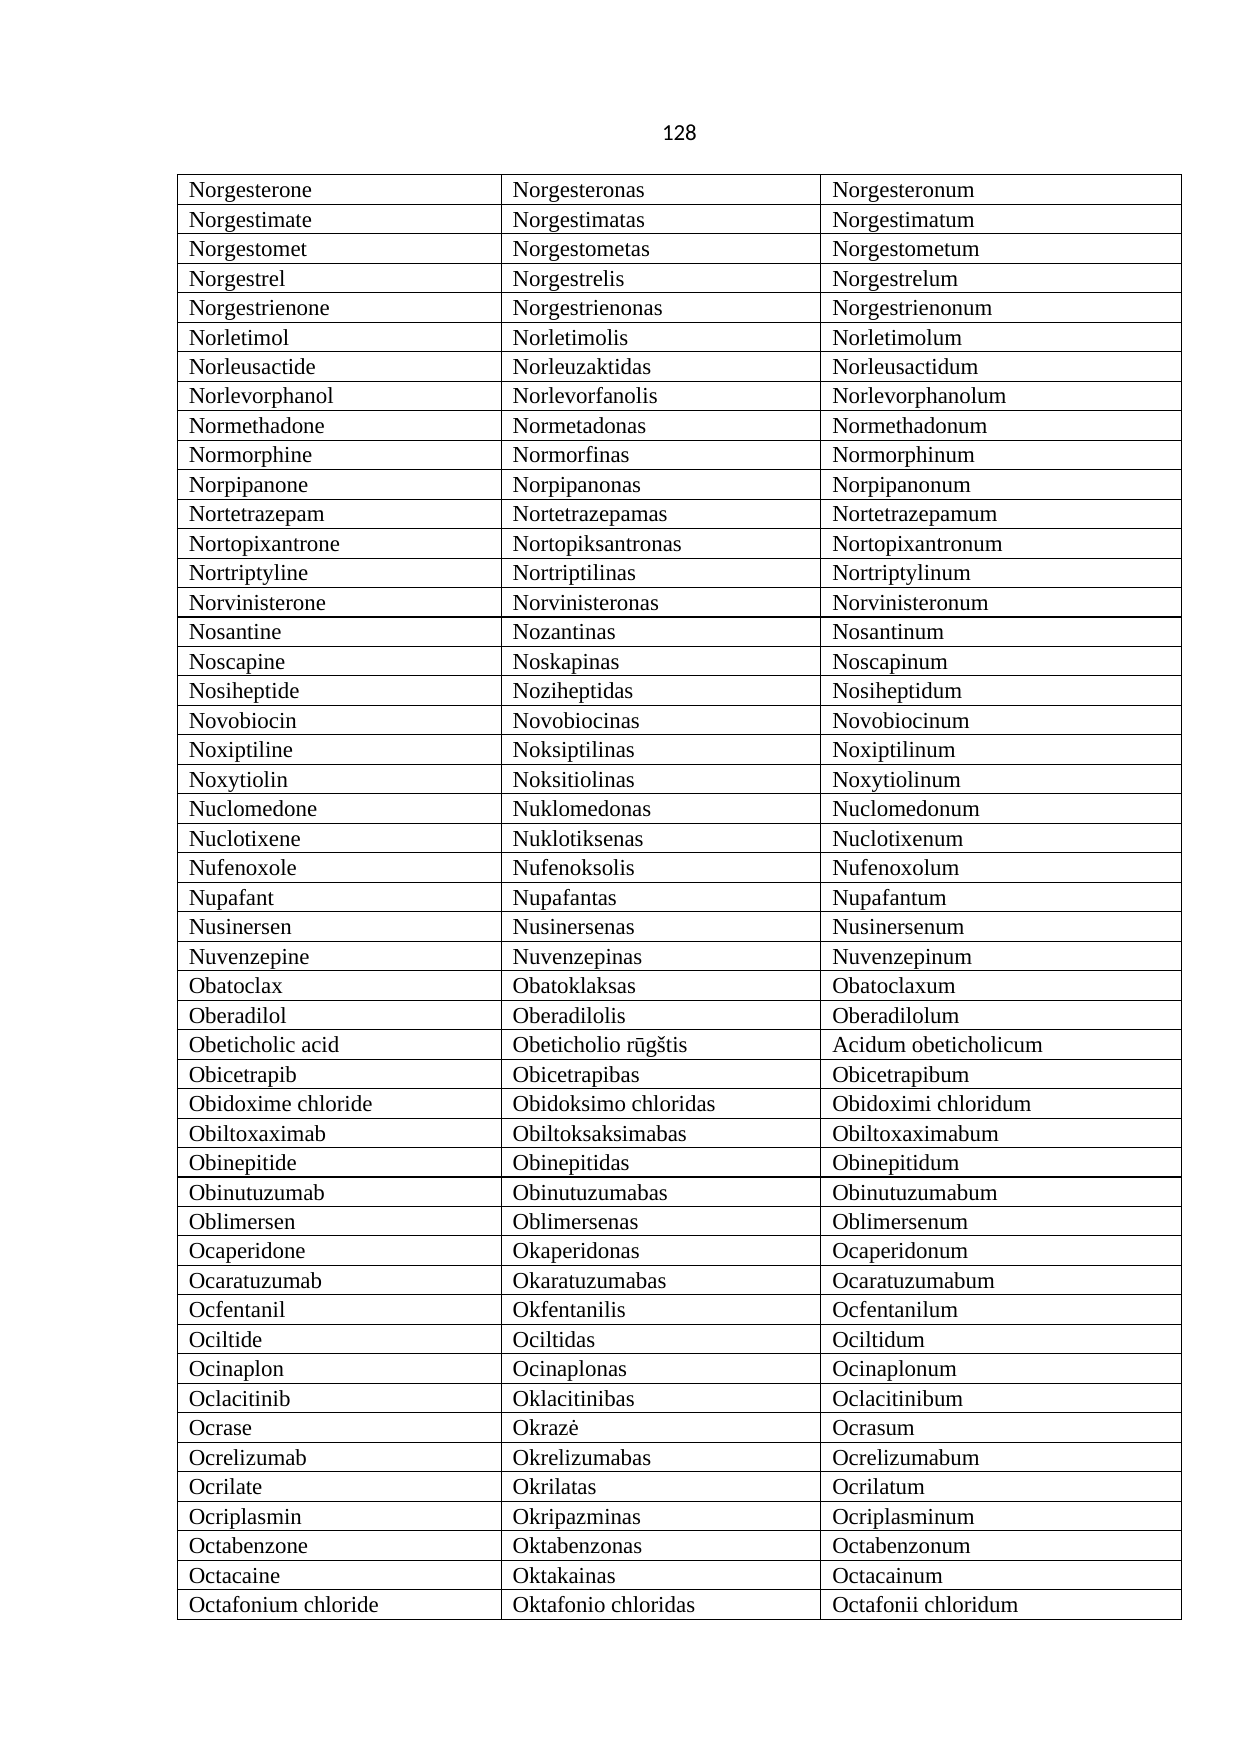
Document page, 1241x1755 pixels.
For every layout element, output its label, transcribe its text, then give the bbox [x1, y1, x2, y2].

table_cell Oblimersenum [821, 1207, 1181, 1235]
table_cell Normethadonum [821, 411, 1181, 439]
table_cell Obidoxime chloride [178, 1089, 501, 1117]
table_cell Normetadonas [502, 411, 820, 439]
table_cell Norgestrelum [821, 264, 1181, 292]
table_cell Norvinisterone [178, 588, 501, 616]
table_cell Oblimersen [178, 1207, 501, 1235]
table_cell Norgestimate [178, 205, 501, 233]
table_cell Obinepitide [178, 1148, 501, 1176]
table_cell Octacainum [821, 1561, 1181, 1589]
table_cell Nortetrazepamum [821, 500, 1181, 528]
table_cell Oktafonio chloridas [502, 1590, 820, 1619]
table_cell Ocrelizumabum [821, 1443, 1181, 1471]
table_cell Ocaratuzumabum [821, 1266, 1181, 1294]
table_cell Oberadilolum [821, 1001, 1181, 1029]
table_cell Ocaperidonum [821, 1236, 1181, 1265]
table_cell Nortetrazepam [178, 500, 501, 528]
table_cell Norpipanonum [821, 470, 1181, 498]
table_cell Nuclomedone [178, 794, 501, 823]
table_cell Nortriptilinas [502, 559, 820, 587]
table_cell Okaratuzumabas [502, 1266, 820, 1294]
table_cell Nuklotiksenas [502, 824, 820, 852]
table_cell Nuvenzepinum [821, 942, 1181, 970]
table_cell Normethadone [178, 411, 501, 439]
table_cell Norvinisteronas [502, 588, 820, 616]
table_cell Nosiheptide [178, 676, 501, 705]
table_cell Ocinaplon [178, 1354, 501, 1383]
table_cell Ocfentanilum [821, 1295, 1181, 1324]
table_cell Nuvenzepine [178, 942, 501, 970]
table_cell Obicetrapibas [502, 1060, 820, 1088]
table_cell Nortopixantronum [821, 529, 1181, 557]
table_cell Acidum obeticholicum [821, 1030, 1181, 1058]
table_cell Obicetrapib [178, 1060, 501, 1088]
table_cell Norgestrelis [502, 264, 820, 292]
table_cell Nufenoxole [178, 853, 501, 882]
table_cell Normorphine [178, 441, 501, 469]
table_cell Oblimersenas [502, 1207, 820, 1235]
table_cell Obinepitidum [821, 1148, 1181, 1176]
table_cell Nuclotixenum [821, 824, 1181, 852]
table_cell Ocrasum [821, 1413, 1181, 1442]
table_cell Nosiheptidum [821, 676, 1181, 705]
table_cell Obatoclax [178, 971, 501, 999]
table_cell Norleuzaktidas [502, 352, 820, 381]
table_cell Nusinersen [178, 912, 501, 941]
table_cell Nortriptyline [178, 559, 501, 587]
table_cell Norgestimatum [821, 205, 1181, 233]
table_cell Octabenzone [178, 1531, 501, 1560]
table_cell Noxiptilinum [821, 735, 1181, 764]
table_cell Noxiptiline [178, 735, 501, 764]
table_cell Norpipanonas [502, 470, 820, 498]
table_cell Nuclomedonum [821, 794, 1181, 823]
table_cell Ocinaplonum [821, 1354, 1181, 1383]
table_cell Obinutuzumabas [502, 1178, 820, 1206]
table_cell Nortriptylinum [821, 559, 1181, 587]
table_cell Norgestrel [178, 264, 501, 292]
table_cell Nortopiksantronas [502, 529, 820, 557]
table_cell Obicetrapibum [821, 1060, 1181, 1088]
table_cell Ociltide [178, 1325, 501, 1353]
table_cell Oberadilolis [502, 1001, 820, 1029]
table_cell Ocrelizumab [178, 1443, 501, 1471]
table_cell Obatoclaxum [821, 971, 1181, 999]
table_cell Oktabenzonas [502, 1531, 820, 1560]
table_cell Nuvenzepinas [502, 942, 820, 970]
table_cell Oberadilol [178, 1001, 501, 1029]
table_cell Obiltoxaximab [178, 1119, 501, 1147]
table_cell Norgestrienonum [821, 293, 1181, 322]
table_cell Nupafantas [502, 883, 820, 911]
table_cell Oktakainas [502, 1561, 820, 1589]
table_cell Oclacitinib [178, 1384, 501, 1412]
table_cell Ocfentanil [178, 1295, 501, 1324]
table_cell Norgestometum [821, 234, 1181, 263]
table_cell Nupafantum [821, 883, 1181, 911]
table_cell Norgesteronum [821, 175, 1181, 204]
table_cell Ocriplasmin [178, 1502, 501, 1530]
table_cell Norgestimatas [502, 205, 820, 233]
table_cell Obatoklaksas [502, 971, 820, 999]
table_cell Norlevorfanolis [502, 382, 820, 410]
table_cell Okripazminas [502, 1502, 820, 1530]
table_cell Okfentanilis [502, 1295, 820, 1324]
table_cell Okaperidonas [502, 1236, 820, 1265]
table_cell Ocrilatum [821, 1472, 1181, 1501]
table_cell Noscapine [178, 647, 501, 675]
table_cell Ociltidum [821, 1325, 1181, 1353]
table_cell Obidoximi chloridum [821, 1089, 1181, 1117]
table_cell Norleusactide [178, 352, 501, 381]
table_cell Nufenoxolum [821, 853, 1181, 882]
table_cell Norgestomet [178, 234, 501, 263]
table_cell Obiltoksaksimabas [502, 1119, 820, 1147]
table_cell Norletimolis [502, 323, 820, 351]
table_cell Ociltidas [502, 1325, 820, 1353]
table_cell Nozantinas [502, 618, 820, 646]
table_cell Obinutuzumab [178, 1178, 501, 1206]
table_cell Nupafant [178, 883, 501, 911]
table_cell Obeticholic acid [178, 1030, 501, 1058]
table_cell Norgestometas [502, 234, 820, 263]
table_cell Norgesterone [178, 175, 501, 204]
table_cell Noksitiolinas [502, 765, 820, 793]
table_cell Oklacitinibas [502, 1384, 820, 1412]
table_cell Noxytiolin [178, 765, 501, 793]
table_cell Nusinersenas [502, 912, 820, 941]
table_cell Nuclotixene [178, 824, 501, 852]
table_cell Ocaratuzumab [178, 1266, 501, 1294]
table_cell Okrazė [502, 1413, 820, 1442]
table_cell Norgesteronas [502, 175, 820, 204]
table_cell Obinepitidas [502, 1148, 820, 1176]
table_cell Norvinisteronum [821, 588, 1181, 616]
table_cell Obidoksimo chloridas [502, 1089, 820, 1117]
table_cell Ocrilate [178, 1472, 501, 1501]
table_cell Norleusactidum [821, 352, 1181, 381]
table_cell Norlevorphanol [178, 382, 501, 410]
table_cell Novobiocin [178, 706, 501, 734]
table_cell Nuklomedonas [502, 794, 820, 823]
table_cell Normorphinum [821, 441, 1181, 469]
table_cell Norgestrienone [178, 293, 501, 322]
table_cell Noxytiolinum [821, 765, 1181, 793]
table_cell Octafonium chloride [178, 1590, 501, 1619]
table_cell Noskapinas [502, 647, 820, 675]
table_cell Obinutuzumabum [821, 1178, 1181, 1206]
table_cell Nosantine [178, 618, 501, 646]
table_cell Ocinaplonas [502, 1354, 820, 1383]
table_cell Oclacitinibum [821, 1384, 1181, 1412]
table_cell Nosantinum [821, 618, 1181, 646]
table_cell Noscapinum [821, 647, 1181, 675]
table_cell Ocriplasminum [821, 1502, 1181, 1530]
table_cell Norletimolum [821, 323, 1181, 351]
table_cell Norlevorphanolum [821, 382, 1181, 410]
table_cell Octabenzonum [821, 1531, 1181, 1560]
table_cell Obeticholio rūgštis [502, 1030, 820, 1058]
table_cell Okrilatas [502, 1472, 820, 1501]
table_cell Okrelizumabas [502, 1443, 820, 1471]
table_cell Nusinersenum [821, 912, 1181, 941]
table_cell Norgestrienonas [502, 293, 820, 322]
table_cell Octafonii chloridum [821, 1590, 1181, 1619]
table_cell Ocrase [178, 1413, 501, 1442]
table_cell Novobiocinum [821, 706, 1181, 734]
table_cell Obiltoxaximabum [821, 1119, 1181, 1147]
table_cell Norletimol [178, 323, 501, 351]
table_cell Novobiocinas [502, 706, 820, 734]
table_cell Nortopixantrone [178, 529, 501, 557]
table_cell Noziheptidas [502, 676, 820, 705]
table_cell Octacaine [178, 1561, 501, 1589]
table_cell Nortetrazepamas [502, 500, 820, 528]
table_cell Normorfinas [502, 441, 820, 469]
table_cell Noksiptilinas [502, 735, 820, 764]
table_cell Nufenoksolis [502, 853, 820, 882]
table_cell Norpipanone [178, 470, 501, 498]
table_cell Ocaperidone [178, 1236, 501, 1265]
